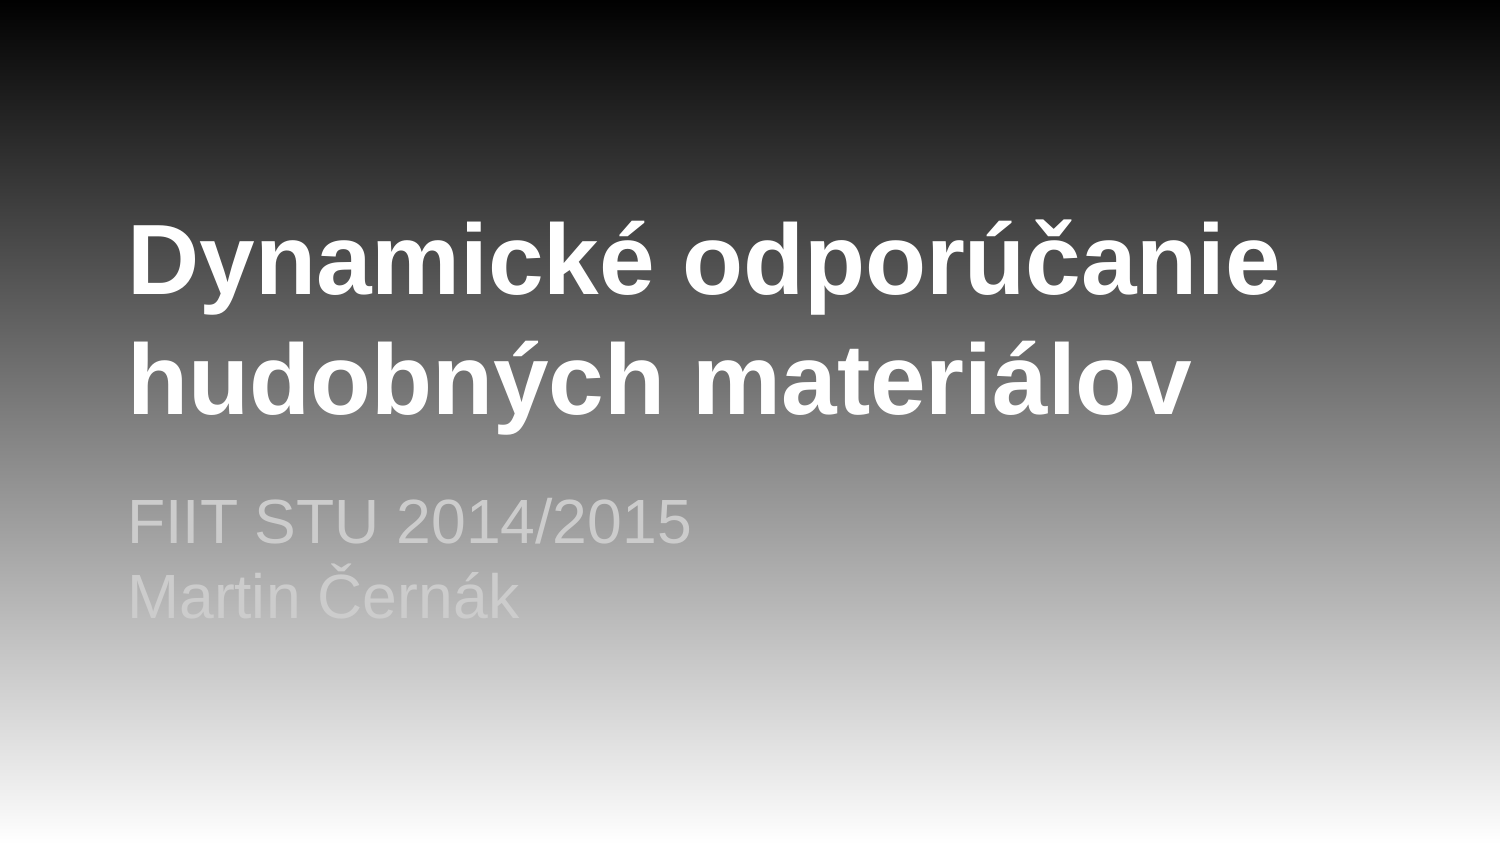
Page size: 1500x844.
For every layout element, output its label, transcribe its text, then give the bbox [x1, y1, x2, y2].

title Dynamické odporúčanie hudobných materiálov [112, 259, 1388, 450]
subtitle FIIT STU 2014/2015 Martin Černák [112, 465, 1388, 595]
